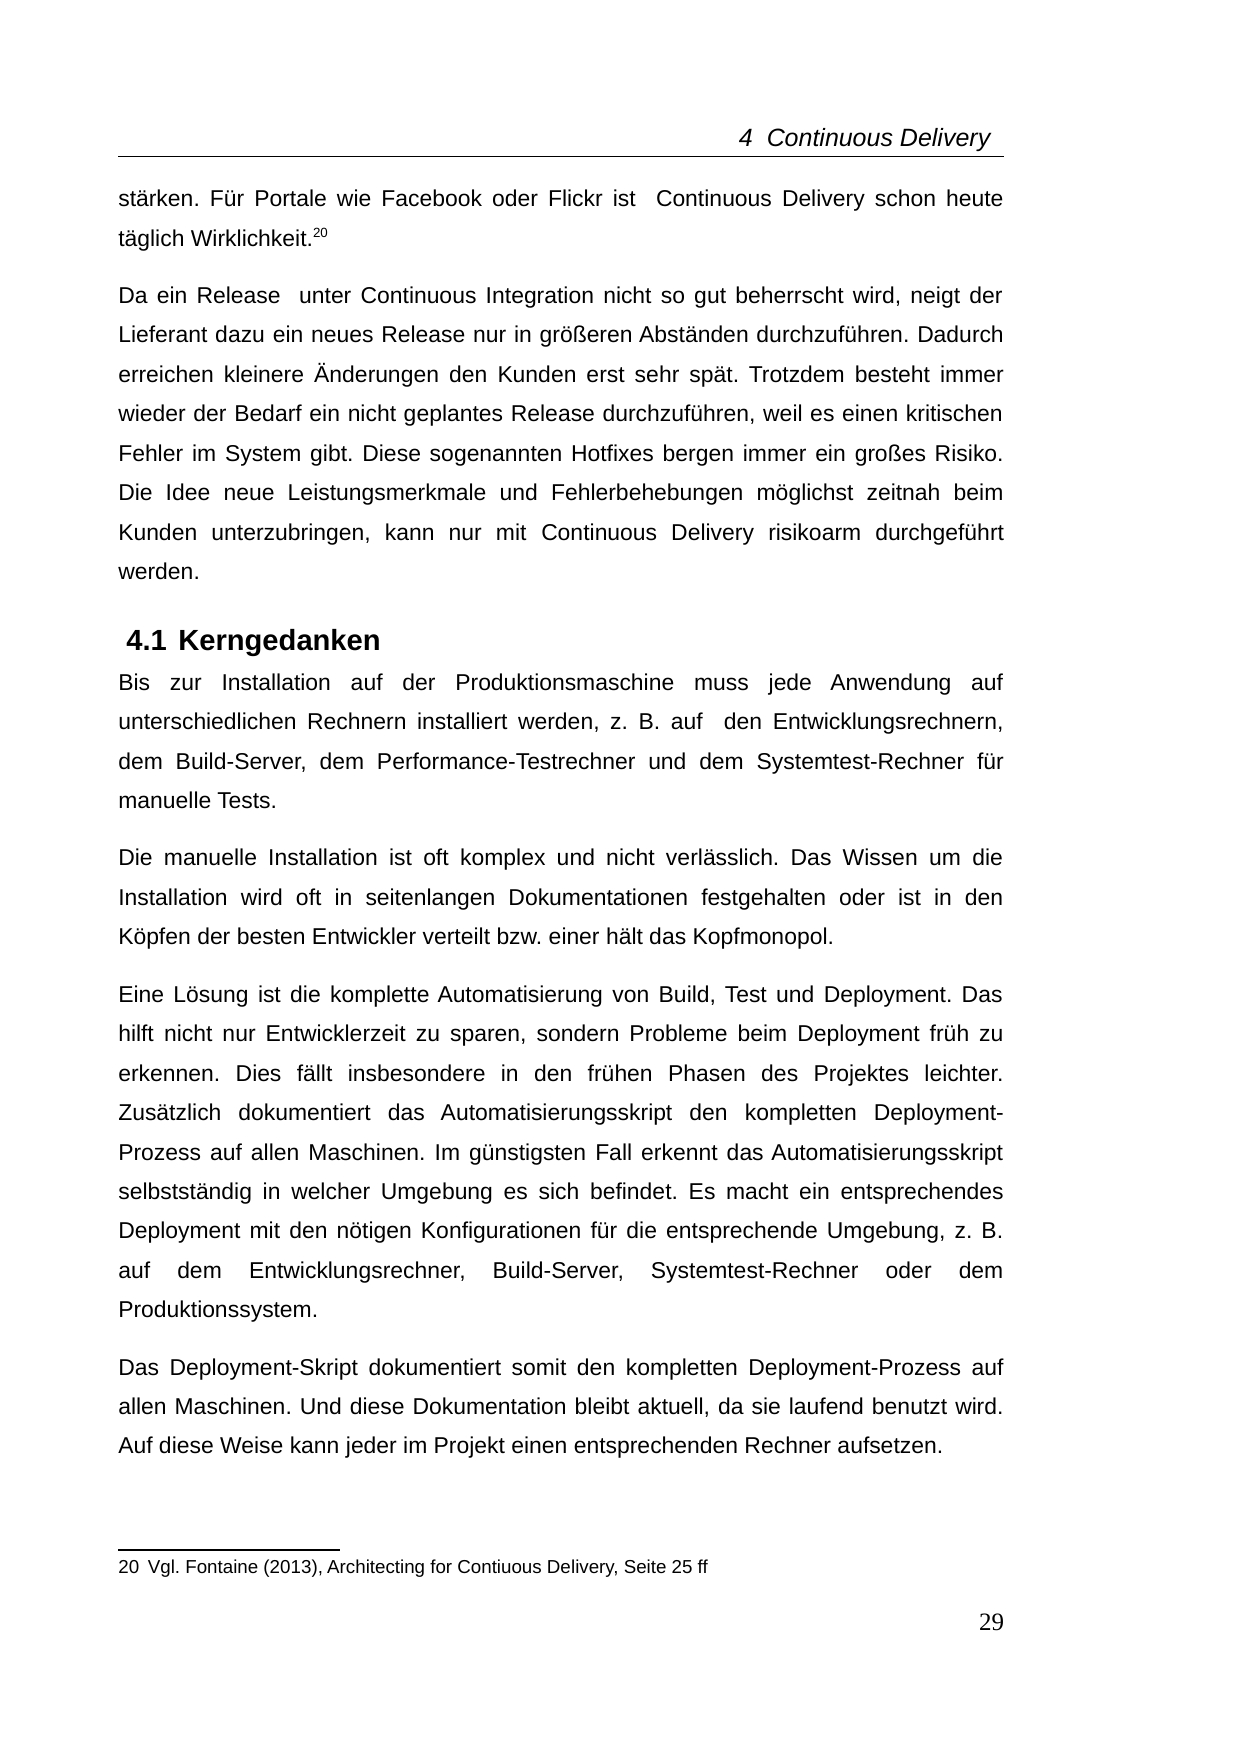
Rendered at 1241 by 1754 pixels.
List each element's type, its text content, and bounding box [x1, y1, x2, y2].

text stärken. Für Portale wie Facebook oder Flickr ist Continuous Delivery schon heute täglich Wirklichkeit. [118, 185, 1004, 251]
text Bis zur Installation auf der Produktionsmaschine muss jede Anwendung auf unterschiedlichen Rechnern installiert werden, z. B. auf den Entwicklungsrechnern, dem Build-Server, dem Performance-Testrechner und dem Systemtest-Rechner für manuelle Tests. [118, 669, 1004, 813]
text Die manuelle Installation ist oft komplex und nicht verlässlich. Das Wissen um die Installation wird oft in seitenlangen Dokumentationen festgehalten oder ist in den Köpfen der besten Entwickler verteilt bzw. einer hält das Kopfmonopol. [118, 844, 1004, 950]
text Eine Lösung ist die komplette Automatisierung von Build, Test und Deployment. Das hilft nicht nur Entwicklerzeit zu sparen, sondern Probleme beim Deployment früh zu erkennen. Dies fällt insbesondere in den frühen Phasen des Projektes leichter. Zusätzlich dokumentiert das Automatisierungsskript den kompletten Deployment-Prozess auf allen Maschinen. Im günstigsten Fall erkennt das Automatisierungsskript selbstständig in welcher Umgebung es sich befindet. Es macht ein entsprechendes Deployment mit den nötigen Konfigurationen für die entsprechende Umgebung, z. B. auf dem Entwicklungsrechner, Build-Server, Systemtest-Rechner oder dem Produktionssystem. [118, 981, 1004, 1323]
text Das Deployment-Skript dokumentiert somit den kompletten Deployment-Prozess auf allen Maschinen. Und diese Dokumentation bleibt aktuell, da sie laufend benutzt wird. Auf diese Weise kann jeder im Projekt einen entsprechenden Rechner aufsetzen. [118, 1353, 1004, 1459]
subtitle Kerngedanken [118, 623, 1004, 656]
text Da ein Release unter Continuous Integration nicht so gut beherrscht wird, neigt der Lieferant dazu ein neues Release nur in größeren Abständen durchzuführen. Dadurch erreichen kleinere Änderungen den Kunden erst sehr spät. Trotzdem besteht immer wieder der Bedarf ein nicht geplantes Release durchzuführen, weil es einen kritischen Fehler im System gibt. Diese sogenannten Hotfixes bergen immer ein großes Risiko. Die Idee neue Leistungsmerkmale und Fehlerbehebungen möglichst zeitnah beim Kunden unterzubringen, kann nur mit Continuous Delivery risikoarm durchgeführt werden. [118, 282, 1004, 584]
text Vgl. Fontaine (2013), Architecting for Contiuous Delivery, Seite 25 ff [118, 1556, 1004, 1578]
